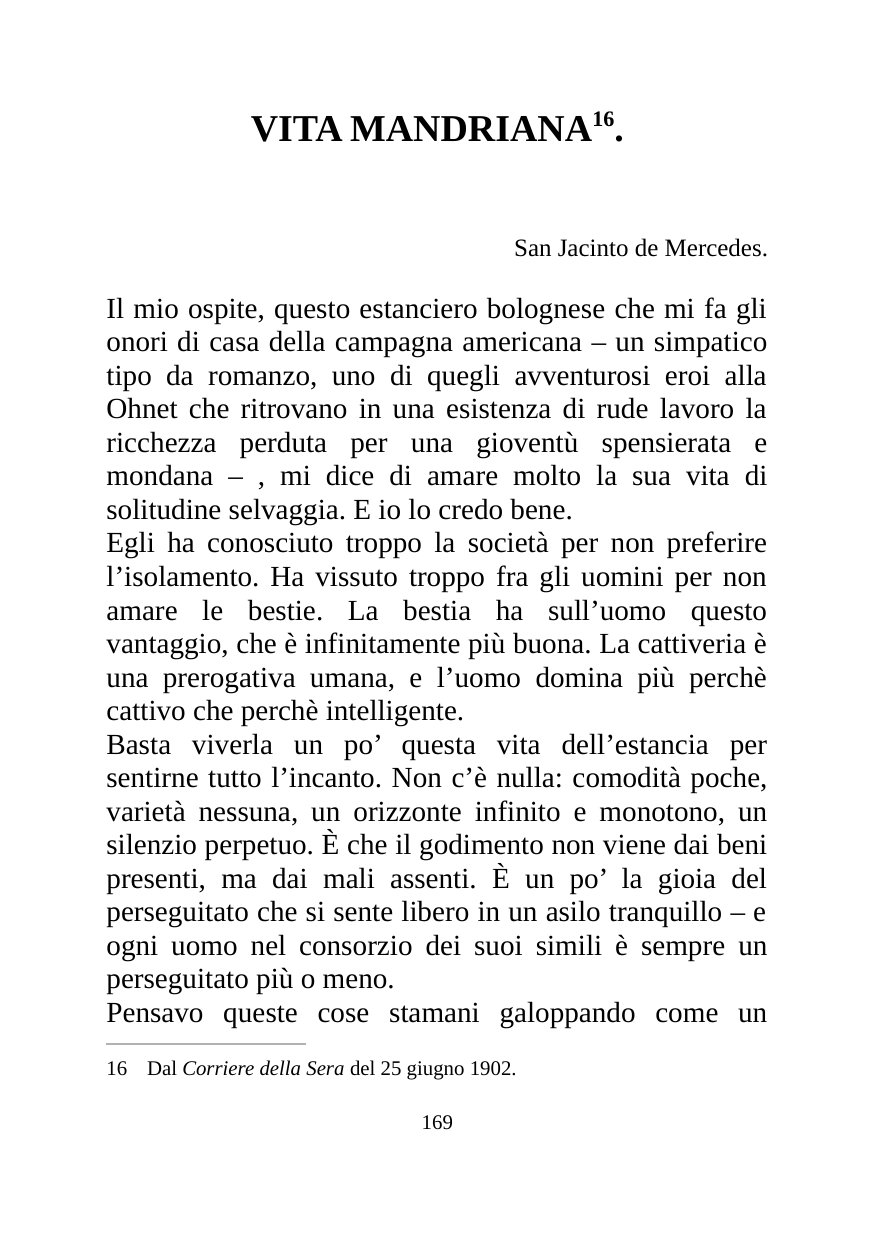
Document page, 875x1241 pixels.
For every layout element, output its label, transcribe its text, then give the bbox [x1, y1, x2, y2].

text Dal Corriere della Sera del 25 giugno 1902. [106, 1056, 768, 1080]
subtitle VITA MANDRIANA. [106, 106, 768, 150]
text Il mio ospite, questo estanciero bolognese che mi fa gli onori di casa della campagna americana – un simpatico tipo da romanzo, uno di quegli avventurosi eroi alla Ohnet che ritrovano in una esistenza di rude lavoro la ricchezza perduta per una gioventù spensierata e mondana – , mi dice di amare molto la sua vita di solitudine selvaggia. E io lo credo bene. [106, 291, 768, 526]
text Basta viverla un po’ questa vita dell’estancia per sentirne tutto l’incanto. Non c’è nulla: comodità poche, varietà nessuna, un orizzonte infinito e monotono, un silenzio perpetuo. È che il godimento non viene dai beni presenti, ma dai mali assenti. È un po’ la gioia del perseguitato che si sente libero in un asilo tranquillo – e ogni uomo nel consorzio dei suoi simili è sempre un perseguitato più o meno. [106, 727, 768, 995]
text Pensavo queste cose stamani galoppando come un [106, 995, 768, 1029]
text San Jacinto de Mercedes. [106, 233, 768, 261]
text Egli ha conosciuto troppo la società per non preferire l’isolamento. Ha vissuto troppo fra gli uomini per non amare le bestie. La bestia ha sull’uomo questo vantaggio, che è infinitamente più buona. La cattiveria è una prerogativa umana, e l’uomo domina più perchè cattivo che perchè intelligente. [106, 526, 768, 727]
